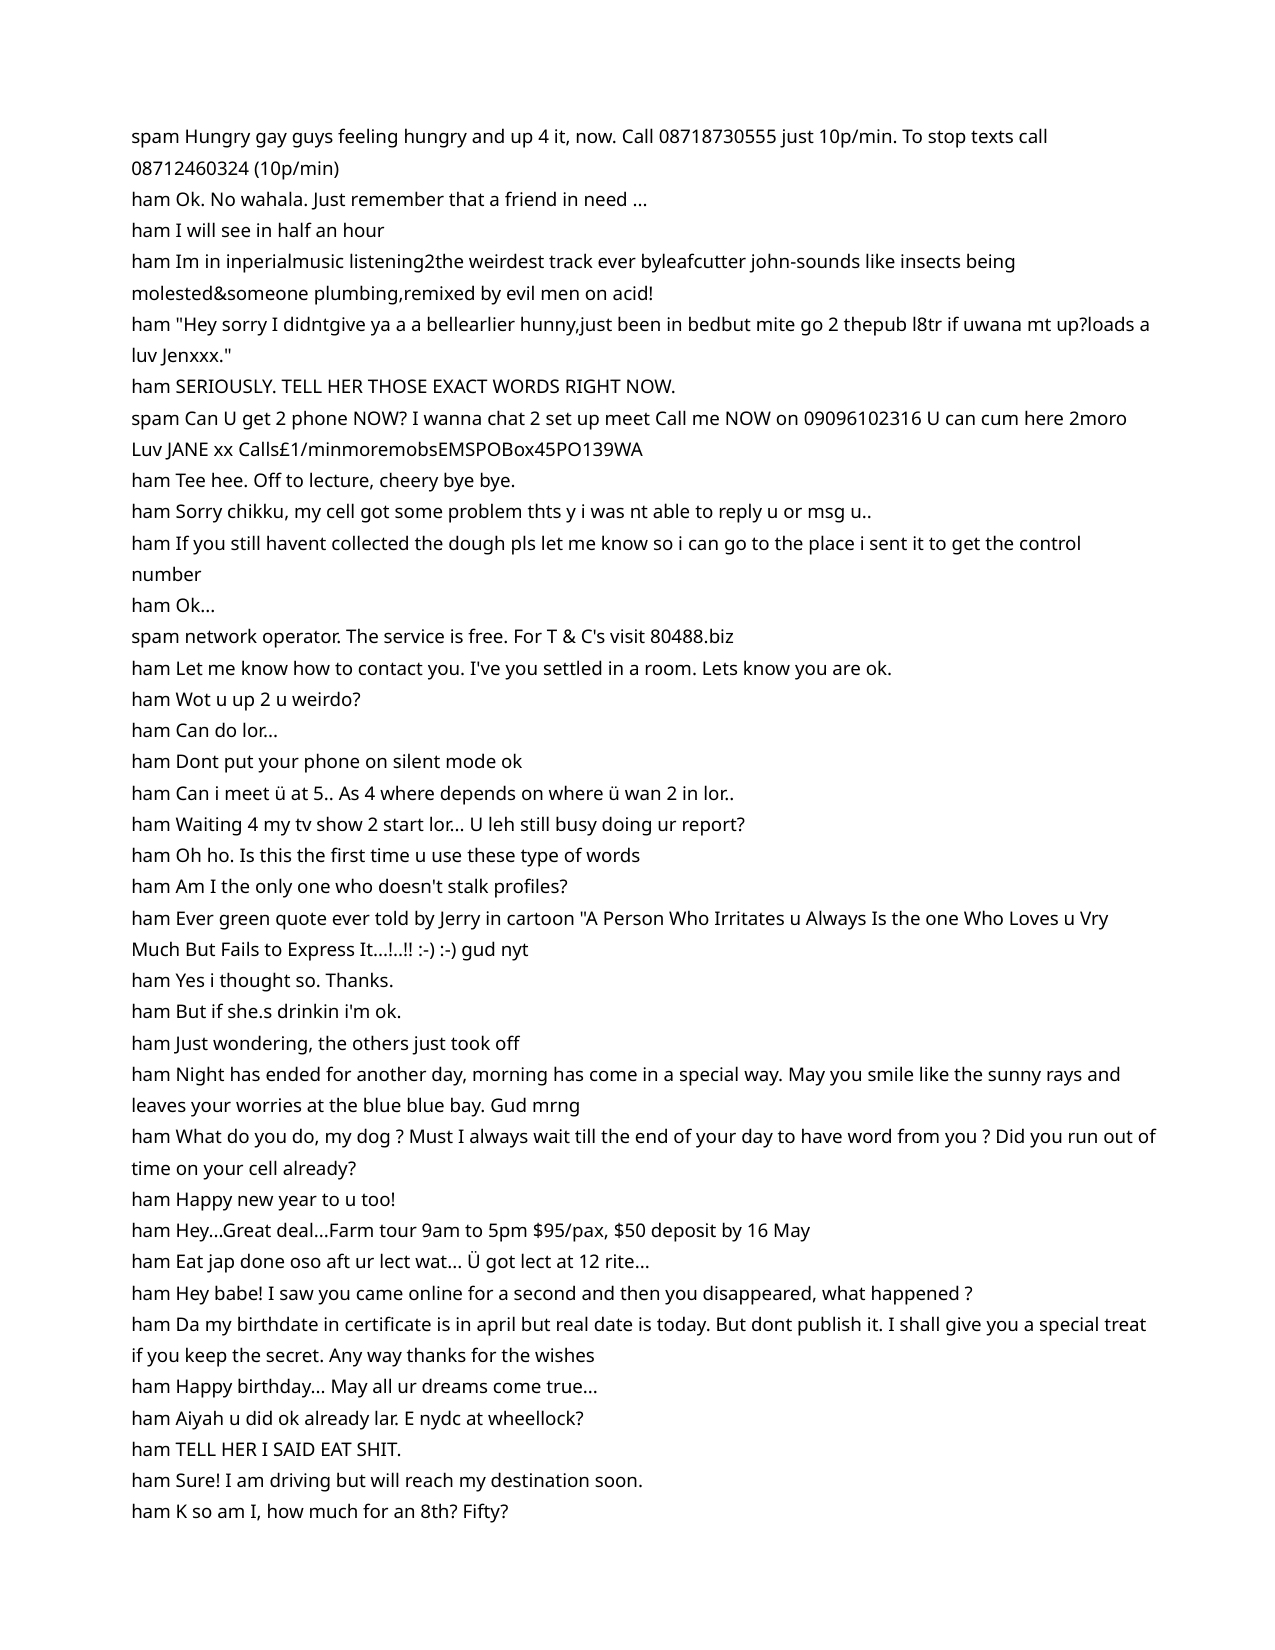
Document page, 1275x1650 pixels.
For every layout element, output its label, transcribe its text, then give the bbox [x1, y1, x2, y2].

table_cell [118, 899, 131, 962]
table_cell ham Sure! I am driving but will reach my destination soon. [131, 1462, 1157, 1493]
table_cell [118, 743, 131, 774]
table_cell [118, 1274, 131, 1306]
table_cell [118, 1493, 131, 1524]
table_cell ham Yes i thought so. Thanks. [131, 962, 1157, 993]
table_cell [118, 1212, 131, 1243]
table_cell ham Am I the only one who doesn't stalk profiles? [131, 868, 1157, 899]
table_cell [118, 618, 131, 649]
table_cell [118, 868, 131, 899]
table_cell [118, 368, 131, 399]
table_cell [118, 1056, 131, 1118]
table_cell ham Ok. No wahala. Just remember that a friend in need ... [131, 181, 1157, 212]
table_cell ham Aiyah u did ok already lar. E nydc at wheellock? [131, 1399, 1157, 1431]
table_cell ham Just wondering, the others just took off [131, 1024, 1157, 1056]
table_cell ham Dont put your phone on silent mode ok [131, 743, 1157, 774]
table_cell ham Can do lor... [131, 712, 1157, 743]
table_cell [118, 1368, 131, 1399]
table_cell [118, 493, 131, 524]
table_cell [118, 712, 131, 743]
table_cell [118, 1306, 131, 1368]
table_cell ham Tee hee. Off to lecture, cheery bye bye. [131, 462, 1157, 493]
table_cell [118, 181, 131, 212]
table_cell [118, 118, 131, 181]
table_cell ham Eat jap done oso aft ur lect wat... Ü got lect at 12 rite... [131, 1243, 1157, 1274]
table_cell ham K so am I, how much for an 8th? Fifty? [131, 1493, 1157, 1524]
table_cell [118, 1024, 131, 1056]
table_cell [118, 837, 131, 868]
table_cell [118, 1399, 131, 1431]
table_cell [118, 1181, 131, 1212]
table_cell [118, 806, 131, 837]
table_cell [118, 306, 131, 368]
table_cell ham Happy new year to u too! [131, 1181, 1157, 1212]
table_cell [118, 649, 131, 681]
table_cell [118, 587, 131, 618]
table_cell [118, 399, 131, 462]
table_cell [118, 681, 131, 712]
table_cell ham What do you do, my dog ? Must I always wait till the end of your day to have word from you ? Did you run out of time on your cell already? [131, 1118, 1157, 1181]
table_cell ham But if she.s drinkin i'm ok. [131, 993, 1157, 1024]
table_cell [118, 993, 131, 1024]
table_cell [118, 462, 131, 493]
table_cell [118, 212, 131, 243]
table_cell ham If you still havent collected the dough pls let me know so i can go to the place i sent it to get the control number [131, 524, 1157, 587]
table_cell [118, 524, 131, 587]
table_cell ham Ok... [131, 587, 1157, 618]
table_cell ham Wot u up 2 u weirdo? [131, 681, 1157, 712]
table_cell spam network operator. The service is free. For T & C's visit 80488.biz [131, 618, 1157, 649]
table_cell spam Can U get 2 phone NOW? I wanna chat 2 set up meet Call me NOW on 09096102316 U can cum here 2moro Luv JANE xx Calls£1/minmoremobsEMSPOBox45PO139WA [131, 399, 1157, 462]
table_cell ham Waiting 4 my tv show 2 start lor... U leh still busy doing ur report? [131, 806, 1157, 837]
table_cell [118, 962, 131, 993]
table_cell ham "Hey sorry I didntgive ya a a bellearlier hunny,just been in bedbut mite go 2 thepub l8tr if uwana mt up?loads a luv Jenxxx." [131, 306, 1157, 368]
table_cell ham Let me know how to contact you. I've you settled in a room. Lets know you are ok. [131, 649, 1157, 681]
table_cell ham Can i meet ü at 5.. As 4 where depends on where ü wan 2 in lor.. [131, 774, 1157, 806]
table_cell [118, 1118, 131, 1181]
table_cell ham Ever green quote ever told by Jerry in cartoon "A Person Who Irritates u Always Is the one Who Loves u Vry Much But Fails to Express It...!..!! :-) :-) gud nyt [131, 899, 1157, 962]
table_cell ham TELL HER I SAID EAT SHIT. [131, 1431, 1157, 1462]
table_cell ham Im in inperialmusic listening2the weirdest track ever byleafcutter john-sounds like insects being molested&someone plumbing,remixed by evil men on acid! [131, 243, 1157, 306]
table_cell ham Oh ho. Is this the first time u use these type of words [131, 837, 1157, 868]
table_cell ham SERIOUSLY. TELL HER THOSE EXACT WORDS RIGHT NOW. [131, 368, 1157, 399]
table_cell ham Sorry chikku, my cell got some problem thts y i was nt able to reply u or msg u.. [131, 493, 1157, 524]
table_cell ham I will see in half an hour [131, 212, 1157, 243]
table_cell ham Happy birthday... May all ur dreams come true... [131, 1368, 1157, 1399]
table_cell [118, 243, 131, 306]
table_cell [118, 1462, 131, 1493]
table_cell [118, 1243, 131, 1274]
table_cell ham Hey...Great deal...Farm tour 9am to 5pm $95/pax, $50 deposit by 16 May [131, 1212, 1157, 1243]
table_cell ham Hey babe! I saw you came online for a second and then you disappeared, what happened ? [131, 1274, 1157, 1306]
table_cell [118, 1431, 131, 1462]
table_cell ham Da my birthdate in certificate is in april but real date is today. But dont publish it. I shall give you a special treat if you keep the secret. Any way thanks for the wishes [131, 1306, 1157, 1368]
table_cell ham Night has ended for another day, morning has come in a special way. May you smile like the sunny rays and leaves your worries at the blue blue bay. Gud mrng [131, 1056, 1157, 1118]
table_cell [118, 774, 131, 806]
table_cell spam Hungry gay guys feeling hungry and up 4 it, now. Call 08718730555 just 10p/min. To stop texts call 08712460324 (10p/min) [131, 118, 1157, 181]
